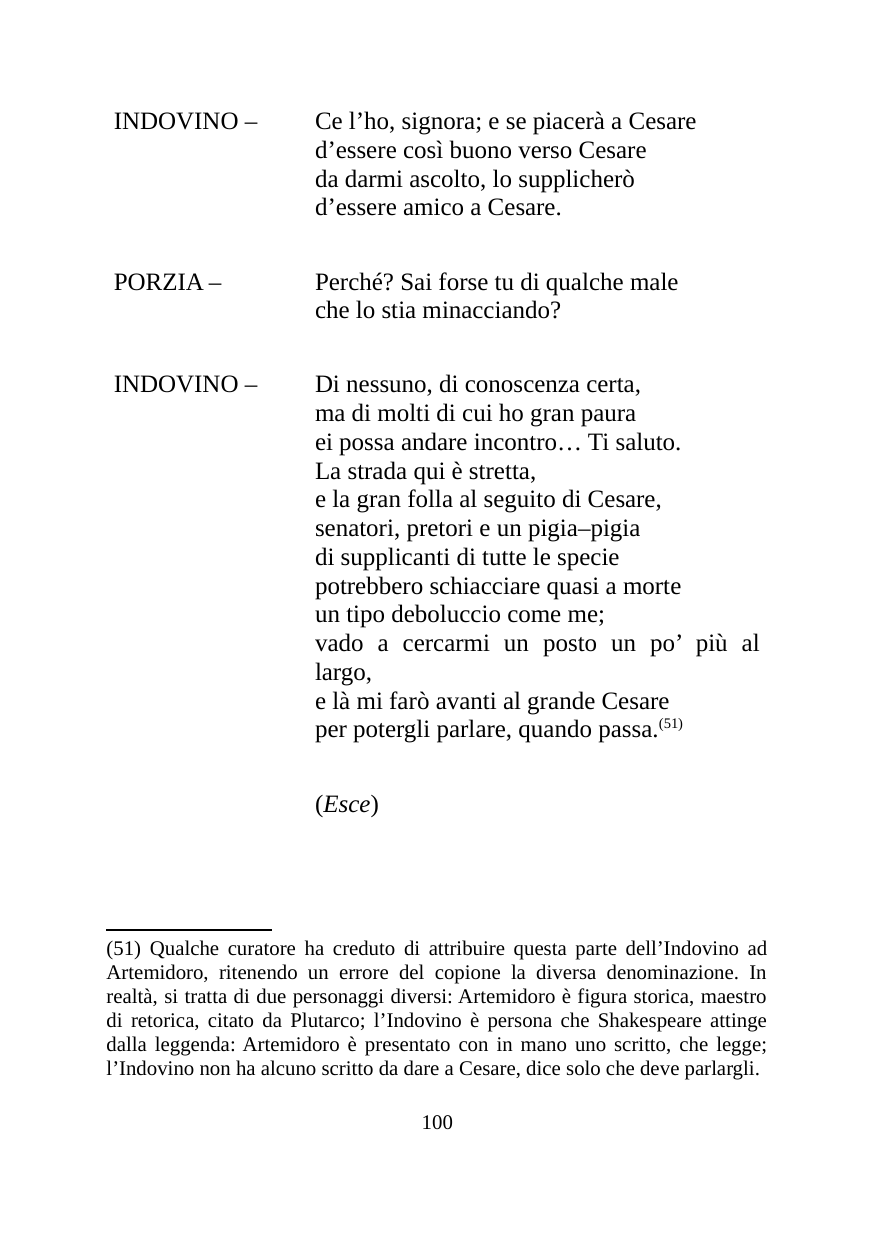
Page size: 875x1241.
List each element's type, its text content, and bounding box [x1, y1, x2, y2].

table_cell INDOVINO – [106, 106, 307, 267]
table_cell (Esce) [308, 789, 768, 863]
table_cell PORZIA – [106, 267, 307, 369]
table_cell Ce l’ho, signora; e se piacerà a Cesare d’essere così buono verso Cesare da darmi ascolto, lo supplicherò d’essere amico a Cesare. [308, 106, 768, 267]
table_cell INDOVINO – [106, 370, 307, 789]
table_cell Di nessuno, di conoscenza certa, ma di molti di cui ho gran paura ei possa andare incontro… Ti saluto. La strada qui è stretta, e la gran folla al seguito di Cesare, senatori, pretori e un pigia–pigia di supplicanti di tutte le specie potrebbero schiacciare quasi a morte un tipo deboluccio come me; vado a cercarmi un posto un po’ più al largo, e là mi farò avanti al grande Cesare per potergli parlare, quando passa. [308, 370, 768, 789]
table_cell Perché? Sai forse tu di qualche male che lo stia minacciando? [308, 267, 768, 369]
table_cell [106, 789, 307, 863]
